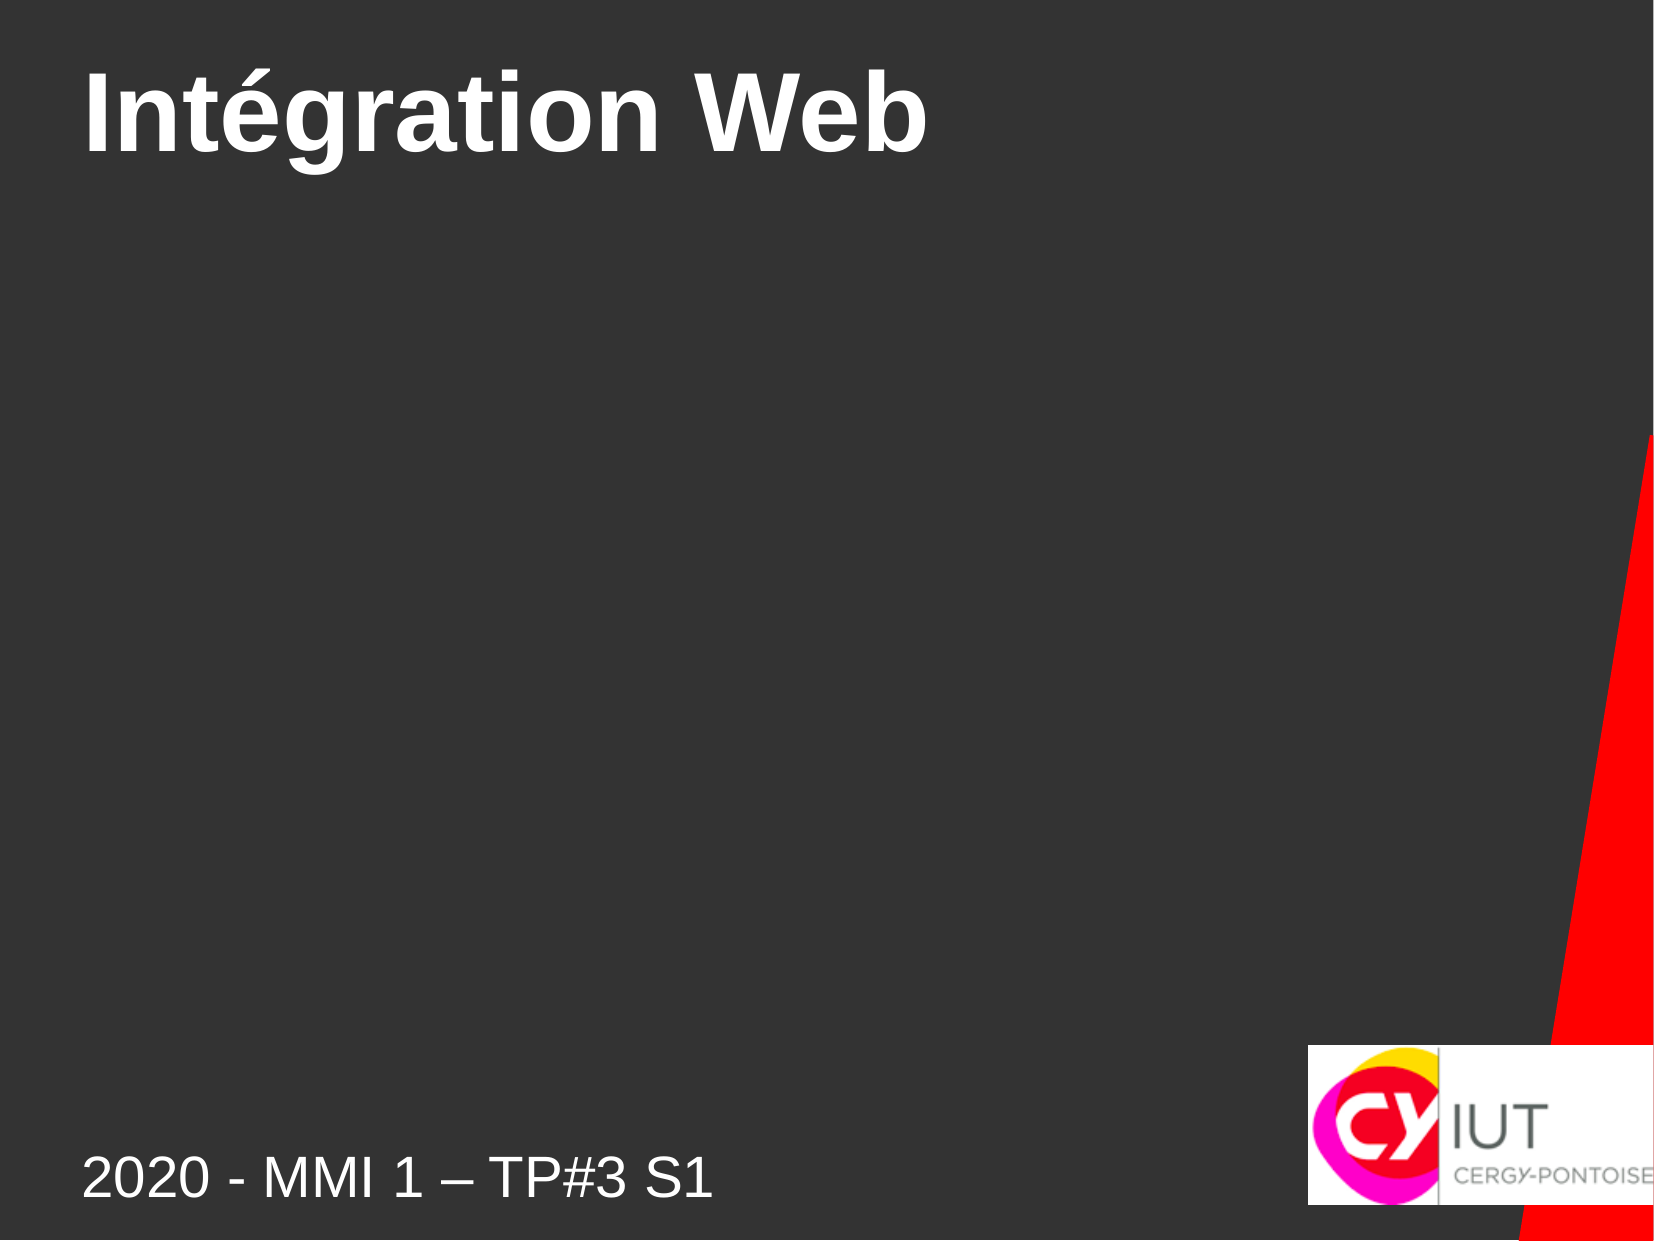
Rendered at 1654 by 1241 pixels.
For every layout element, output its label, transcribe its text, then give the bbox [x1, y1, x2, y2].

text_box [1550, 434, 1654, 1045]
picture [1308, 1045, 1654, 1205]
text_box [1518, 1205, 1654, 1241]
title Intégration Web [82, 49, 1571, 301]
title 2020 - MMI 1 – TP#3 S1 [81, 1073, 1205, 1241]
